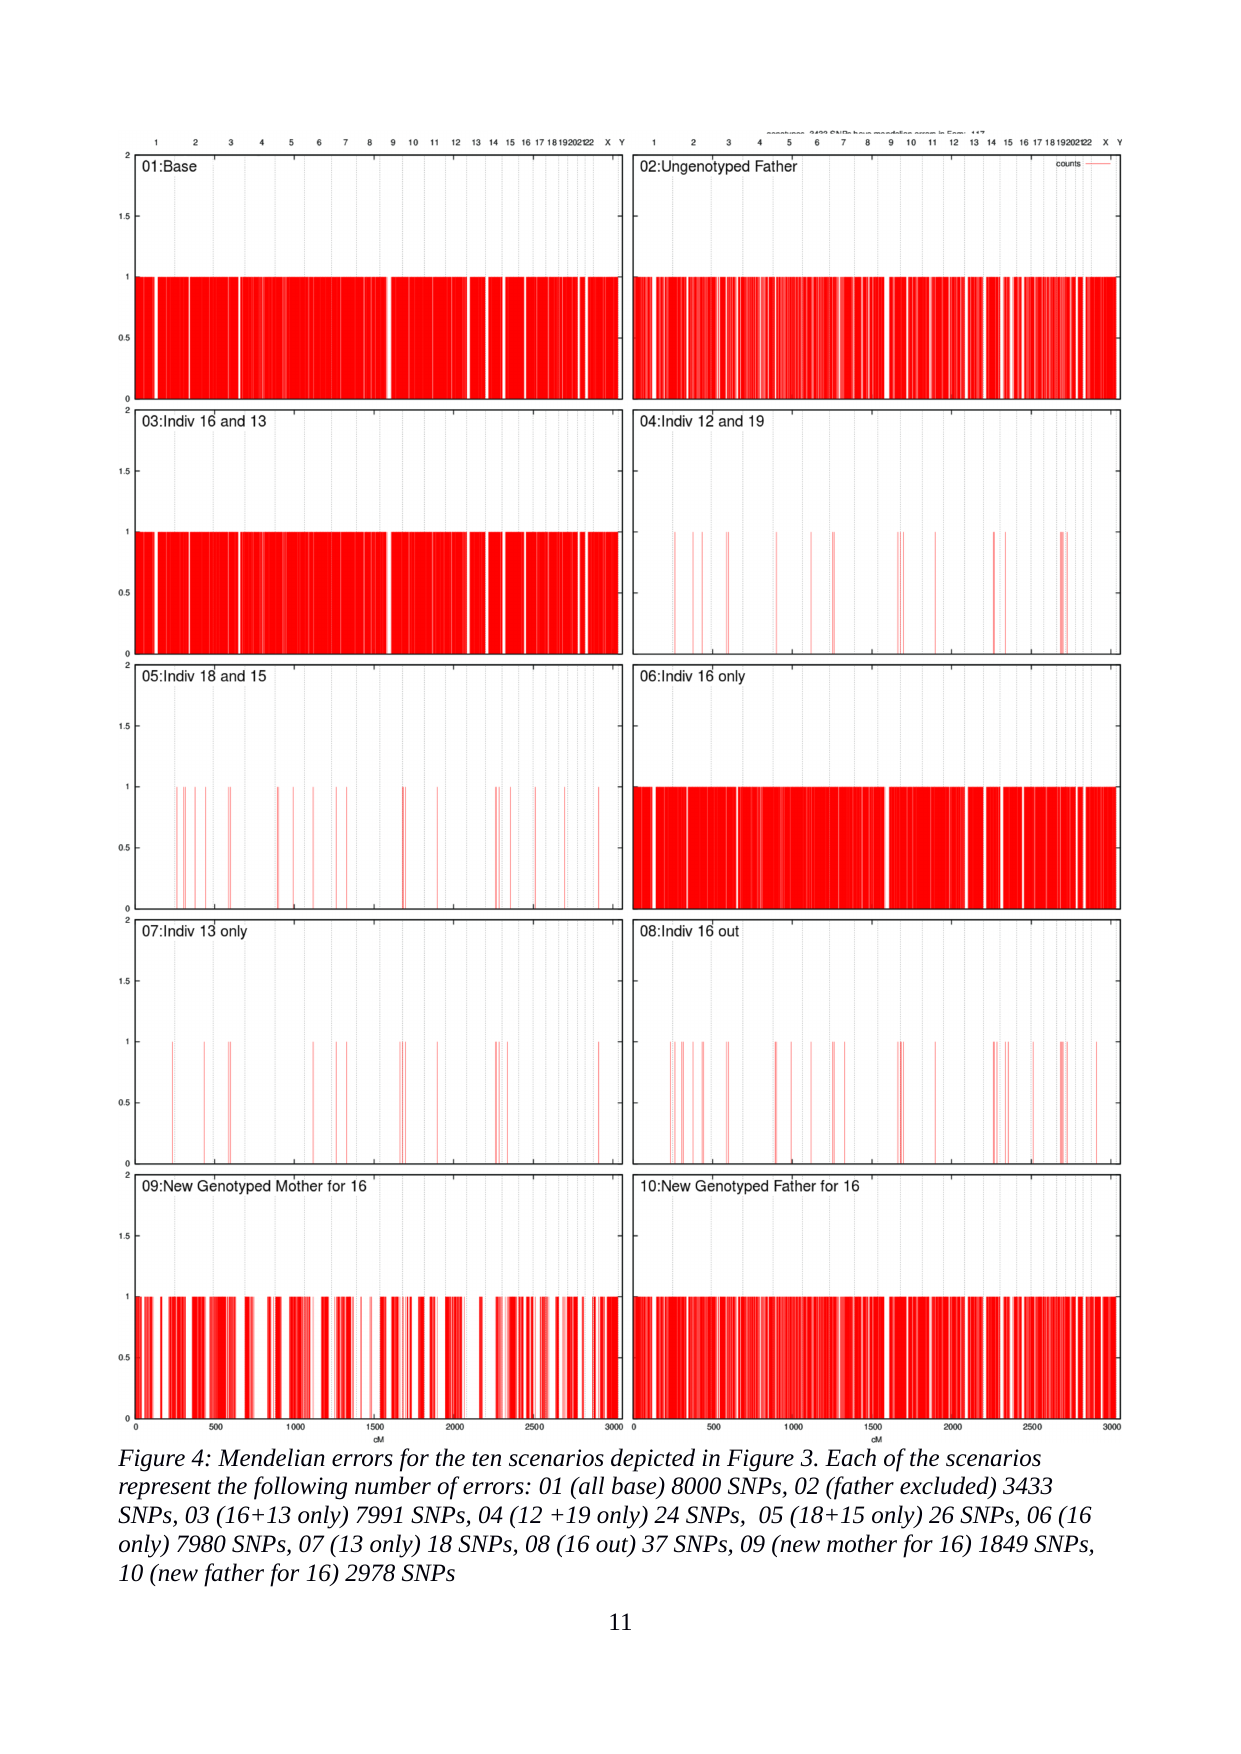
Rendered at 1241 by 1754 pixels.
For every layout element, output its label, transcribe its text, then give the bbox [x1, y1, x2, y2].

text Figure 4: Mendelian errors for the ten scenarios depicted in Figure 3. Each of the scenarios represent the following number of errors: 01 (all base) 8000 SNPs, 02 (father excluded) 3433 SNPs, 03 (16+13 only) 7991 SNPs, 04 (12 +19 only) 24 SNPs, 05 (18+15 only) 26 SNPs, 06 (16 only) 7980 SNPs, 07 (13 only) 18 SNPs, 08 (16 out) 37 SNPs, 09 (new mother for 16) 1849 SNPs, 10 (new father for 16) 2978 SNPs [118, 1443, 1122, 1586]
picture [118, 130, 1123, 1443]
